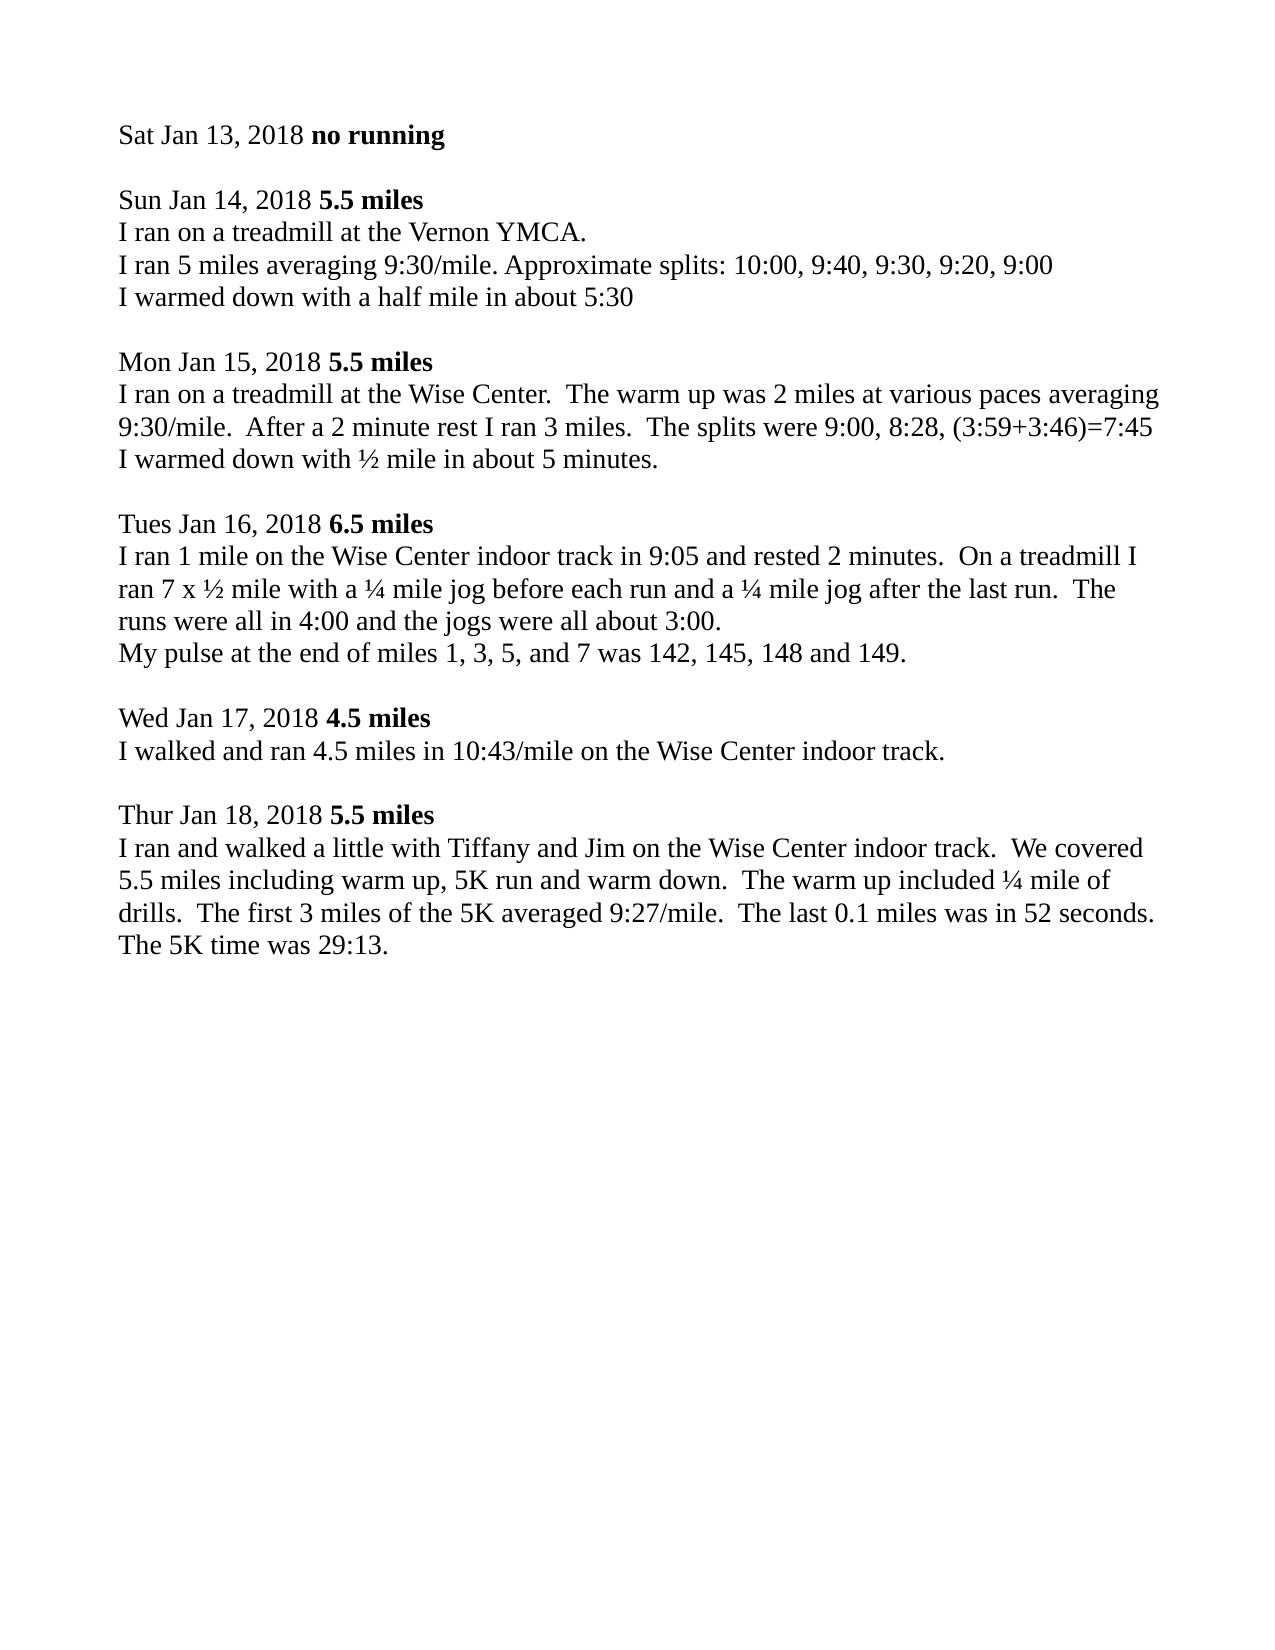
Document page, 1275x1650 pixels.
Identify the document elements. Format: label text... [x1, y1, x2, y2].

text I ran and walked a little with Tiffany and Jim on the Wise Center indoor track. We covered 5.5 miles including warm up, 5K run and warm down. The warm up included ¼ mile of drills. The first 3 miles of the 5K averaged 9:27/mile. The last 0.1 miles was in 52 seconds. The 5K time was 29:13. [118, 831, 1161, 960]
text I ran on a treadmill at the Wise Center. The warm up was 2 miles at various paces averaging 9:30/mile. After a 2 minute rest I ran 3 miles. The splits were 9:00, 8:28, (3:59+3:46)=7:45 I warmed down with ½ mile in about 5 minutes. [118, 377, 1161, 474]
text I warmed down with a half mile in about 5:30 [118, 280, 1161, 312]
text My pulse at the end of miles 1, 3, 5, and 7 was 142, 145, 148 and 149. [118, 636, 1161, 669]
text Wed Jan 17, 2018 4.5 miles [118, 701, 1161, 734]
text I ran 1 mile on the Wise Center indoor track in 9:05 and rested 2 minutes. On a treadmill I ran 7 x ½ mile with a ¼ mile jog before each run and a ¼ mile jog after the last run. The runs were all in 4:00 and the jogs were all about 3:00. [118, 539, 1161, 636]
text Tues Jan 16, 2018 6.5 miles [118, 507, 1161, 539]
text Mon Jan 15, 2018 5.5 miles [118, 345, 1161, 377]
text Thur Jan 18, 2018 5.5 miles [118, 798, 1161, 831]
text I walked and ran 4.5 miles in 10:43/mile on the Wise Center indoor track. [118, 734, 1161, 766]
text I ran on a treadmill at the Vernon YMCA. [118, 215, 1161, 248]
text Sat Jan 13, 2018 no running [118, 118, 1161, 151]
text I ran 5 miles averaging 9:30/mile. Approximate splits: 10:00, 9:40, 9:30, 9:20, 9:00 [118, 248, 1161, 280]
text Sun Jan 14, 2018 5.5 miles [118, 183, 1161, 215]
